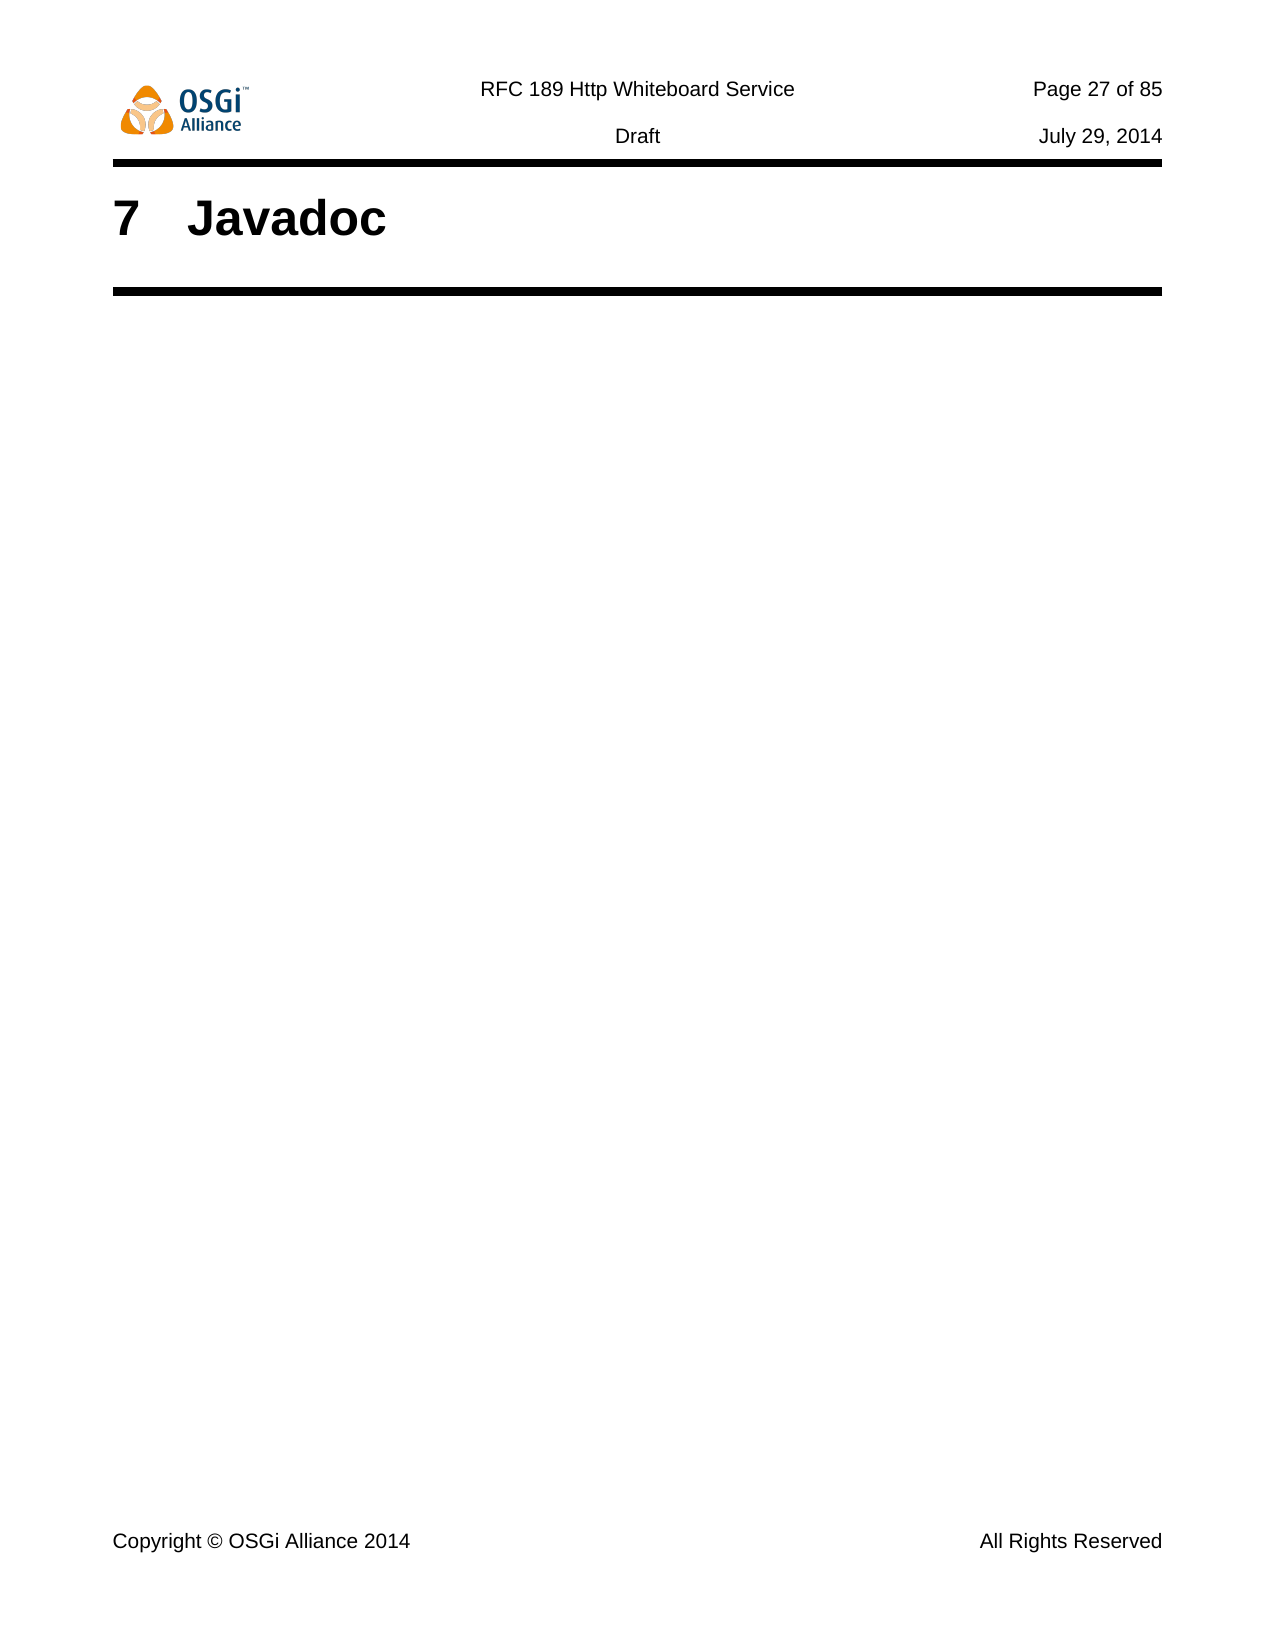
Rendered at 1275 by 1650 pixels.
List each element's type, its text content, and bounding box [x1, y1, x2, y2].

subtitle Javadoc [112, 160, 1162, 296]
picture [113, 78, 257, 142]
